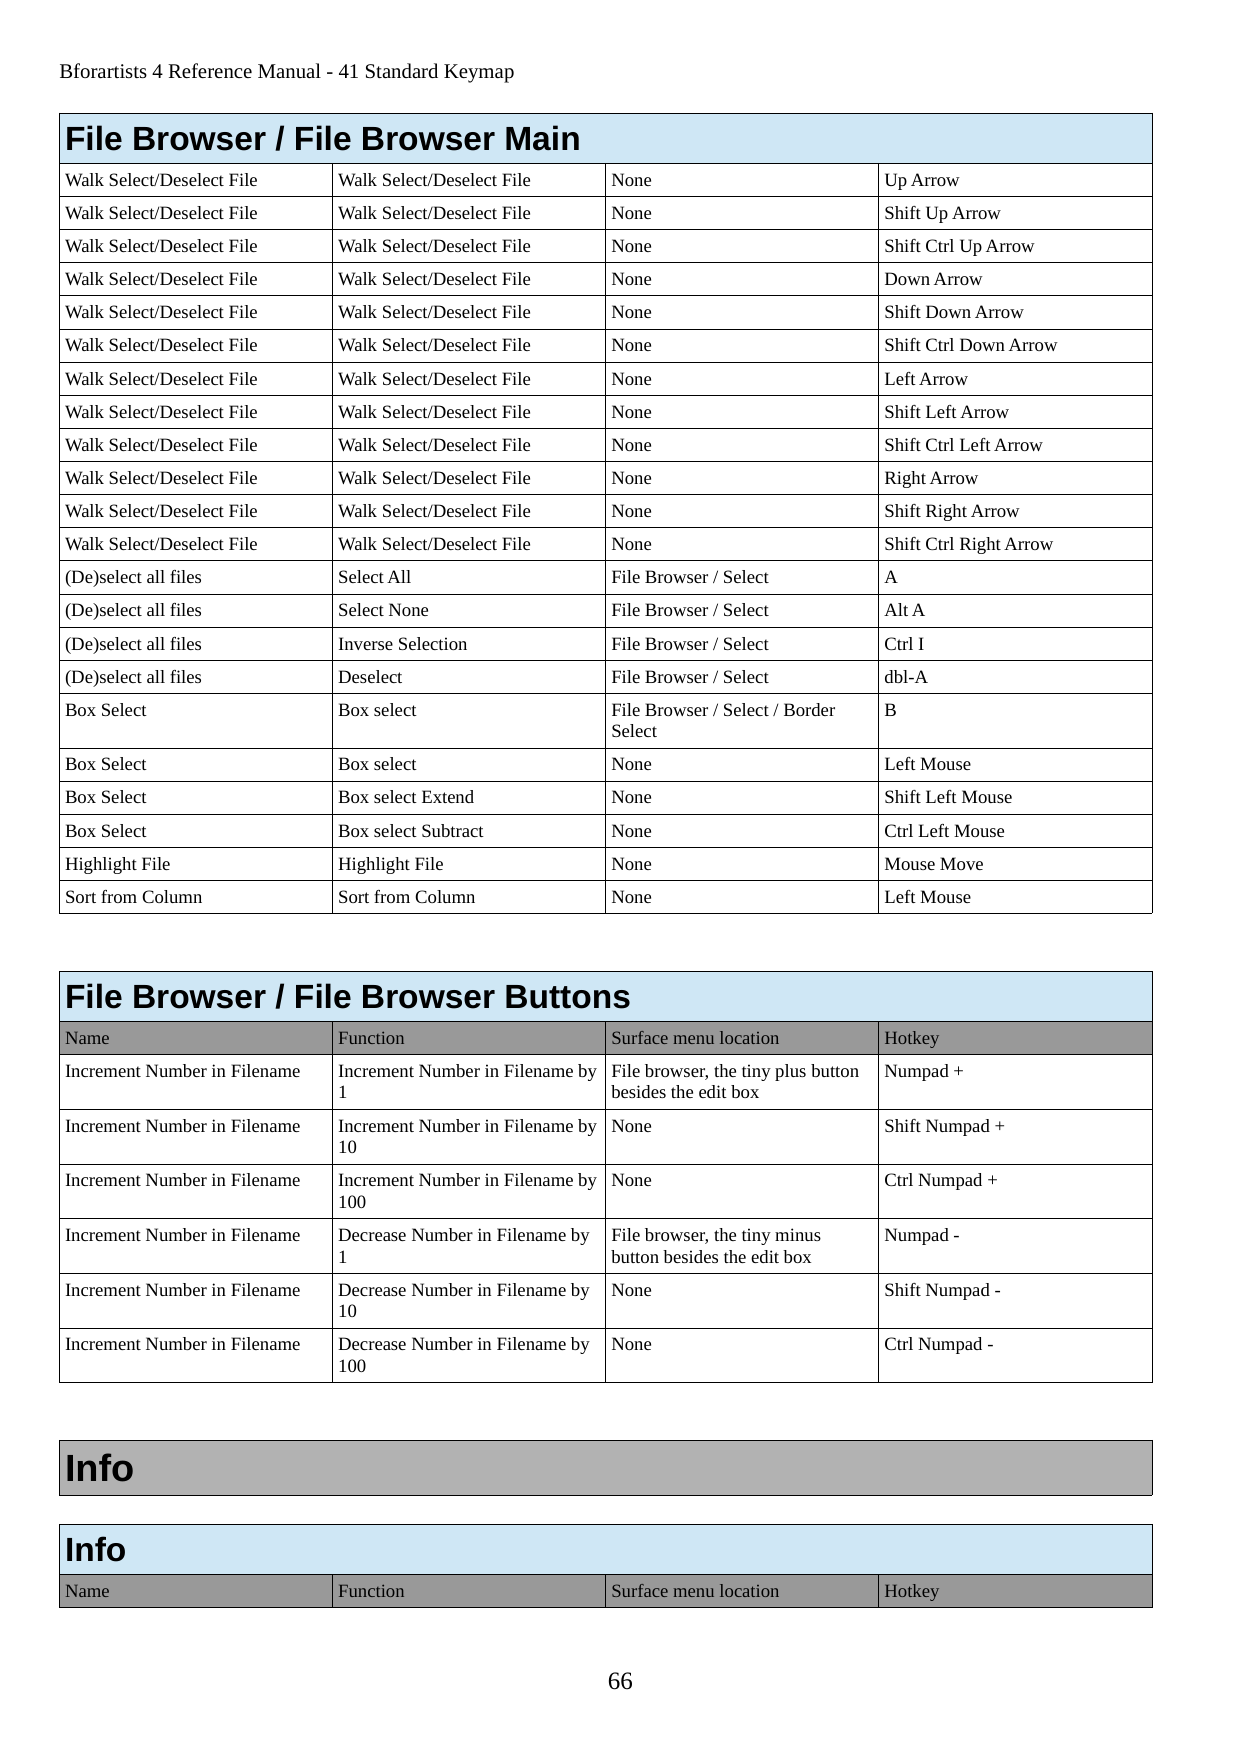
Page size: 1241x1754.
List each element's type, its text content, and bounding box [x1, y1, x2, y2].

table_cell Increment Number in Filename [60, 1110, 332, 1163]
table_cell Box select Subtract [333, 815, 605, 847]
table_cell Select All [333, 561, 605, 593]
table_cell File Browser / Select [606, 628, 878, 660]
table_cell Left Mouse [879, 749, 1152, 781]
table_cell Increment Number in Filename [60, 1329, 332, 1382]
table_cell None [606, 462, 878, 494]
table_cell Box select Extend [333, 782, 605, 814]
table_cell None [606, 263, 878, 295]
table_cell Shift Ctrl Up Arrow [879, 230, 1152, 262]
table_cell Left Arrow [879, 363, 1152, 395]
table_cell Walk Select/Deselect File [333, 429, 605, 461]
table_cell None [606, 881, 878, 913]
table_header Info [60, 1441, 1152, 1495]
table_cell Walk Select/Deselect File [333, 495, 605, 527]
table_cell Function [333, 1022, 605, 1054]
table_cell Hotkey [879, 1575, 1152, 1607]
table_cell Walk Select/Deselect File [333, 528, 605, 560]
table_cell Walk Select/Deselect File [333, 230, 605, 262]
table_cell Highlight File [60, 848, 332, 880]
table_cell Name [60, 1022, 332, 1054]
table_cell Ctrl Numpad - [879, 1329, 1152, 1382]
table_cell Walk Select/Deselect File [333, 330, 605, 362]
table_cell Walk Select/Deselect File [60, 429, 332, 461]
table_cell Shift Ctrl Down Arrow [879, 330, 1152, 362]
table_cell (De)select all files [60, 661, 332, 693]
table_cell Shift Numpad + [879, 1110, 1152, 1163]
table_cell File Browser / Select [606, 661, 878, 693]
table_cell Walk Select/Deselect File [333, 462, 605, 494]
table_cell None [606, 230, 878, 262]
table_cell (De)select all files [60, 561, 332, 593]
table_cell Box select [333, 694, 605, 747]
table_cell Decrease Number in Filename by 100 [333, 1329, 605, 1382]
table_cell Select None [333, 595, 605, 627]
table_cell A [879, 561, 1152, 593]
table_cell None [606, 495, 878, 527]
table_cell dbl-A [879, 661, 1152, 693]
table_cell Shift Numpad - [879, 1274, 1152, 1327]
table_cell Walk Select/Deselect File [333, 263, 605, 295]
table_cell Walk Select/Deselect File [333, 164, 605, 196]
table_header File Browser / File Browser Buttons [60, 972, 1152, 1021]
table_cell Box Select [60, 782, 332, 814]
table_cell Walk Select/Deselect File [60, 363, 332, 395]
table_cell Down Arrow [879, 263, 1152, 295]
table_header File Browser / File Browser Main [60, 114, 1152, 163]
table_cell Walk Select/Deselect File [60, 296, 332, 328]
table_cell File Browser / Select [606, 595, 878, 627]
table_cell Shift Down Arrow [879, 296, 1152, 328]
table_cell None [606, 815, 878, 847]
table_cell None [606, 528, 878, 560]
table_cell Increment Number in Filename [60, 1055, 332, 1109]
table_cell Walk Select/Deselect File [60, 396, 332, 428]
table_cell None [606, 429, 878, 461]
table_cell Inverse Selection [333, 628, 605, 660]
table_header Info [60, 1525, 1152, 1574]
table_cell B [879, 694, 1152, 747]
table_cell Walk Select/Deselect File [333, 296, 605, 328]
table_cell Walk Select/Deselect File [333, 197, 605, 229]
table_cell Hotkey [879, 1022, 1152, 1054]
table_cell Shift Left Mouse [879, 782, 1152, 814]
table_cell Sort from Column [60, 881, 332, 913]
table_cell None [606, 296, 878, 328]
table_cell None [606, 1110, 878, 1163]
table_cell Alt A [879, 595, 1152, 627]
table_cell None [606, 1329, 878, 1382]
table_cell Left Mouse [879, 881, 1152, 913]
table_cell Increment Number in Filename [60, 1165, 332, 1218]
table_cell Increment Number in Filename by 100 [333, 1165, 605, 1218]
table_cell (De)select all files [60, 595, 332, 627]
table_cell Surface menu location [606, 1575, 878, 1607]
table_cell Box Select [60, 694, 332, 747]
table_cell None [606, 396, 878, 428]
table_cell (De)select all files [60, 628, 332, 660]
table_cell None [606, 330, 878, 362]
table_cell None [606, 363, 878, 395]
table_cell Surface menu location [606, 1022, 878, 1054]
table_cell File browser, the tiny minus button besides the edit box [606, 1219, 878, 1273]
table_cell Increment Number in Filename by 10 [333, 1110, 605, 1163]
table_cell None [606, 749, 878, 781]
table_cell Walk Select/Deselect File [333, 363, 605, 395]
table_cell Increment Number in Filename [60, 1274, 332, 1327]
table_cell File Browser / Select / Border Select [606, 694, 878, 747]
table_cell Right Arrow [879, 462, 1152, 494]
table_cell Box Select [60, 749, 332, 781]
table_cell Decrease Number in Filename by 10 [333, 1274, 605, 1327]
table_cell File browser, the tiny plus button besides the edit box [606, 1055, 878, 1109]
table_cell Increment Number in Filename [60, 1219, 332, 1273]
table_cell Shift Up Arrow [879, 197, 1152, 229]
table_cell Highlight File [333, 848, 605, 880]
table_cell Sort from Column [333, 881, 605, 913]
table_cell Ctrl Left Mouse [879, 815, 1152, 847]
table_cell Mouse Move [879, 848, 1152, 880]
table_cell Name [60, 1575, 332, 1607]
table_cell Walk Select/Deselect File [60, 263, 332, 295]
table_cell Ctrl I [879, 628, 1152, 660]
table_cell Walk Select/Deselect File [60, 197, 332, 229]
table_cell None [606, 1274, 878, 1327]
table_cell None [606, 782, 878, 814]
table_cell Numpad + [879, 1055, 1152, 1109]
table_cell Shift Ctrl Left Arrow [879, 429, 1152, 461]
table_cell Box select [333, 749, 605, 781]
table_cell Walk Select/Deselect File [60, 462, 332, 494]
table_cell Up Arrow [879, 164, 1152, 196]
table_cell None [606, 1165, 878, 1218]
table_cell Walk Select/Deselect File [60, 164, 332, 196]
table_cell Walk Select/Deselect File [60, 528, 332, 560]
table_cell Walk Select/Deselect File [60, 230, 332, 262]
table_cell Walk Select/Deselect File [60, 330, 332, 362]
table_cell Walk Select/Deselect File [60, 495, 332, 527]
table_cell None [606, 848, 878, 880]
table_cell Ctrl Numpad + [879, 1165, 1152, 1218]
table_cell Shift Left Arrow [879, 396, 1152, 428]
table_cell Increment Number in Filename by 1 [333, 1055, 605, 1109]
table_cell Box Select [60, 815, 332, 847]
table_cell Shift Ctrl Right Arrow [879, 528, 1152, 560]
table_cell Decrease Number in Filename by 1 [333, 1219, 605, 1273]
table_cell None [606, 197, 878, 229]
table_cell Function [333, 1575, 605, 1607]
table_cell File Browser / Select [606, 561, 878, 593]
table_cell None [606, 164, 878, 196]
table_cell Numpad - [879, 1219, 1152, 1273]
table_cell Shift Right Arrow [879, 495, 1152, 527]
table_cell Walk Select/Deselect File [333, 396, 605, 428]
table_cell Deselect [333, 661, 605, 693]
